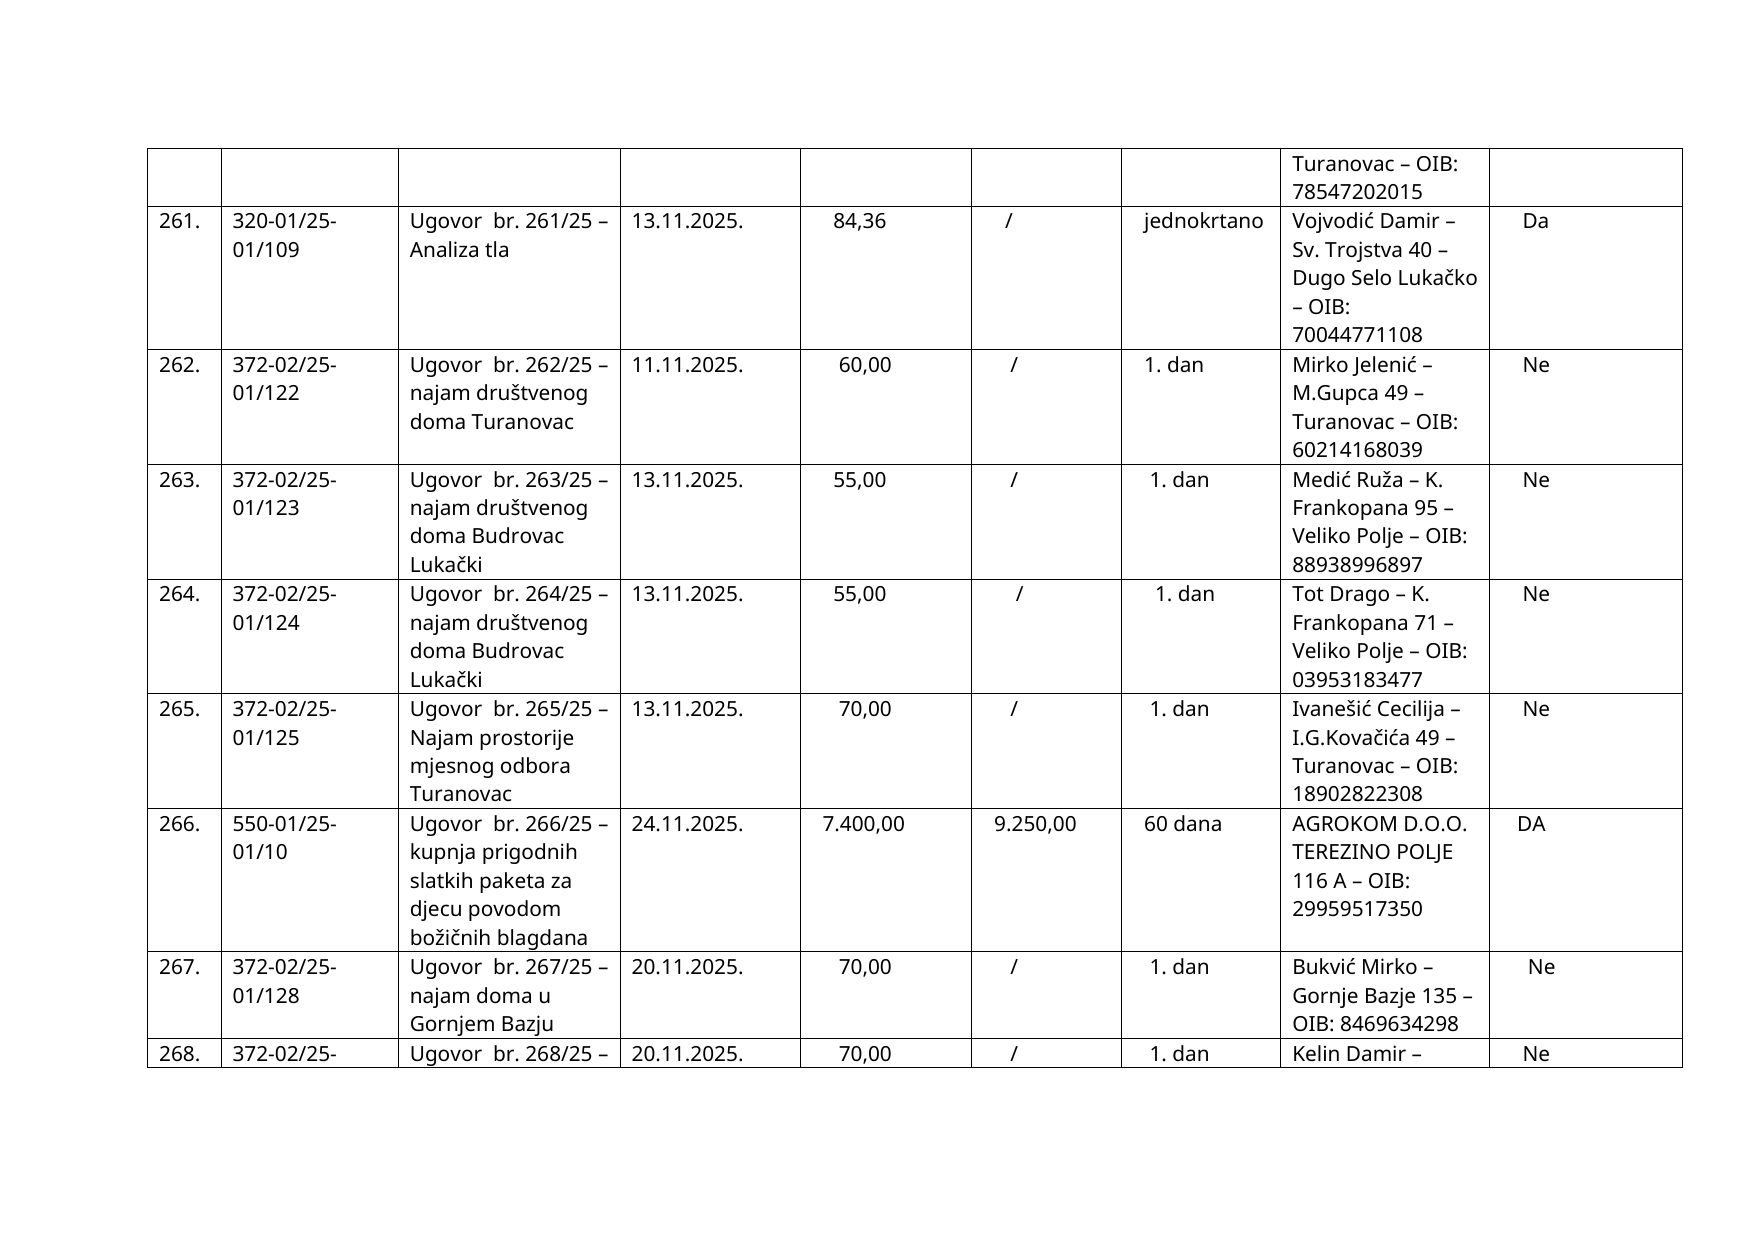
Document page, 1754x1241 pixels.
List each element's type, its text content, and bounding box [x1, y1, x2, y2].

table_cell 13.11.2025. [621, 207, 800, 349]
table_cell 13.11.2025. [621, 465, 800, 578]
table_cell 13.11.2025. [621, 580, 800, 693]
table_cell Ugovor br. 261/25 – Analiza tla [399, 207, 620, 349]
table_cell 1. dan [1122, 465, 1280, 578]
table_cell 55,00 [801, 580, 971, 693]
table_cell 60 dana [1122, 809, 1280, 951]
table_cell Ugovor br. 265/25 – Najam prostorije mjesnog odbora Turanovac [399, 694, 620, 808]
table_cell 372-02/25-01/122 [222, 350, 398, 464]
table_cell Medić Ruža – K. Frankopana 95 – Veliko Polje – OIB: 88938996897 [1281, 465, 1489, 578]
table_cell Kelin Damir – [1281, 1039, 1489, 1067]
table_cell Ugovor br. 262/25 – najam društvenog doma Turanovac [399, 350, 620, 464]
table_cell 263. [148, 465, 221, 578]
table_cell AGROKOM D.O.O. TEREZINO POLJE 116 A – OIB: 29959517350 [1281, 809, 1489, 951]
table_cell Ne [1490, 694, 1682, 808]
table_cell / [972, 952, 1121, 1038]
table_cell Ugovor br. 264/25 – najam društvenog doma Budrovac Lukački [399, 580, 620, 693]
table_cell 9.250,00 [972, 809, 1121, 951]
table_cell 267. [148, 952, 221, 1038]
table_cell / [972, 1039, 1121, 1067]
table_cell [399, 149, 620, 206]
table_cell 372-02/25-01/128 [222, 952, 398, 1038]
table_cell 20.11.2025. [621, 1039, 800, 1067]
table_cell Ugovor br. 267/25 – najam doma u Gornjem Bazju [399, 952, 620, 1038]
table_cell 1. dan [1122, 952, 1280, 1038]
table_cell 70,00 [801, 694, 971, 808]
table_cell 265. [148, 694, 221, 808]
table_cell 24.11.2025. [621, 809, 800, 951]
table_cell 20.11.2025. [621, 952, 800, 1038]
table_cell 1. dan [1122, 580, 1280, 693]
table_cell [801, 149, 971, 206]
table_cell Ne [1490, 1039, 1682, 1067]
table_cell 372-02/25- [222, 1039, 398, 1067]
table_cell 1. dan [1122, 694, 1280, 808]
table_cell 84,36 [801, 207, 971, 349]
table_cell / [972, 694, 1121, 808]
table_cell Ugovor br. 263/25 – najam društvenog doma Budrovac Lukački [399, 465, 620, 578]
table_cell 70,00 [801, 1039, 971, 1067]
table_cell Bukvić Mirko – Gornje Bazje 135 – OIB: 8469634298 [1281, 952, 1489, 1038]
table_cell 55,00 [801, 465, 971, 578]
table_cell 550-01/25-01/10 [222, 809, 398, 951]
table_cell Ne [1490, 580, 1682, 693]
table_cell Ugovor br. 266/25 – kupnja prigodnih slatkih paketa za djecu povodom božičnih blagdana [399, 809, 620, 951]
table_cell 7.400,00 [801, 809, 971, 951]
table_cell 261. [148, 207, 221, 349]
table_cell Ne [1490, 350, 1682, 464]
table_cell / [972, 580, 1121, 693]
table_cell [621, 149, 800, 206]
table_cell 11.11.2025. [621, 350, 800, 464]
table_cell Ne [1490, 465, 1682, 578]
table_cell Ugovor br. 268/25 – [399, 1039, 620, 1067]
table_cell Ne [1490, 952, 1682, 1038]
table_cell 1. dan [1122, 350, 1280, 464]
table_cell [1122, 149, 1280, 206]
table_cell Mirko Jelenić – M.Gupca 49 – Turanovac – OIB: 60214168039 [1281, 350, 1489, 464]
table_cell 372-02/25-01/123 [222, 465, 398, 578]
table_cell [222, 149, 398, 206]
table_cell jednokrtano [1122, 207, 1280, 349]
table_cell DA [1490, 809, 1682, 951]
table_cell 372-02/25-01/124 [222, 580, 398, 693]
table_cell 268. [148, 1039, 221, 1067]
table_cell [1490, 149, 1682, 206]
table_cell [148, 149, 221, 206]
table_cell [972, 149, 1121, 206]
table_cell 320-01/25-01/109 [222, 207, 398, 349]
table_cell Vojvodić Damir – Sv. Trojstva 40 – Dugo Selo Lukačko – OIB: 70044771108 [1281, 207, 1489, 349]
table_cell 266. [148, 809, 221, 951]
table_cell 13.11.2025. [621, 694, 800, 808]
table_cell 60,00 [801, 350, 971, 464]
table_cell / [972, 207, 1121, 349]
table_cell / [972, 465, 1121, 578]
table_cell 264. [148, 580, 221, 693]
table_cell 1. dan [1122, 1039, 1280, 1067]
table_cell Da [1490, 207, 1682, 349]
table_cell / [972, 350, 1121, 464]
table_cell Ivanešić Cecilija – I.G.Kovačića 49 – Turanovac – OIB: 18902822308 [1281, 694, 1489, 808]
table_cell Turanovac – OIB: 78547202015 [1281, 149, 1489, 206]
table_cell Tot Drago – K. Frankopana 71 – Veliko Polje – OIB: 03953183477 [1281, 580, 1489, 693]
table_cell 372-02/25-01/125 [222, 694, 398, 808]
table_cell 262. [148, 350, 221, 464]
table_cell 70,00 [801, 952, 971, 1038]
